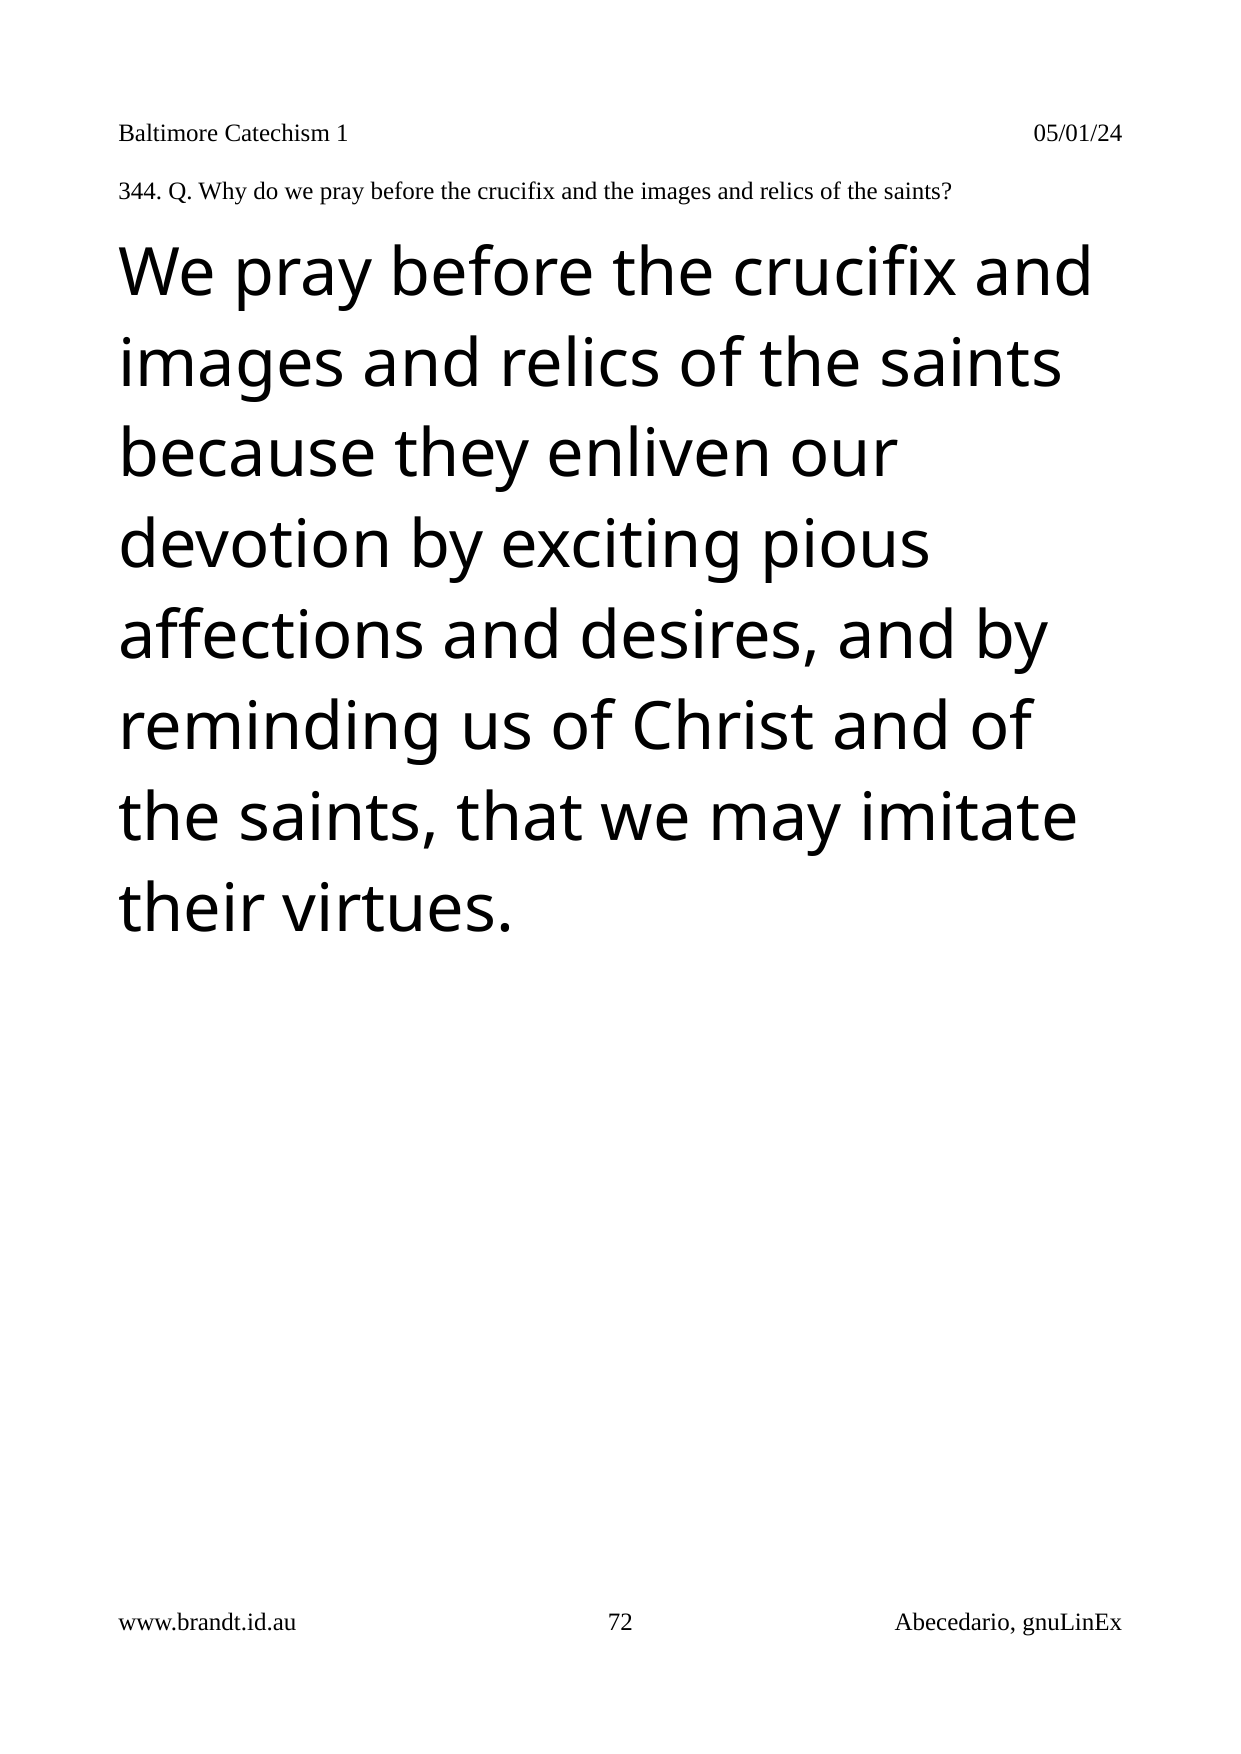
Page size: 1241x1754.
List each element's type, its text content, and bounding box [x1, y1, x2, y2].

text 344. Q. Why do we pray before the crucifix and the images and relics of the saints? [118, 176, 1122, 205]
text We pray before the crucifix and images and relics of the saints because they enliven our devotion by exciting pious affections and desires, and by reminding us of Christ and of the saints, that we may imitate their virtues. [118, 224, 1122, 951]
